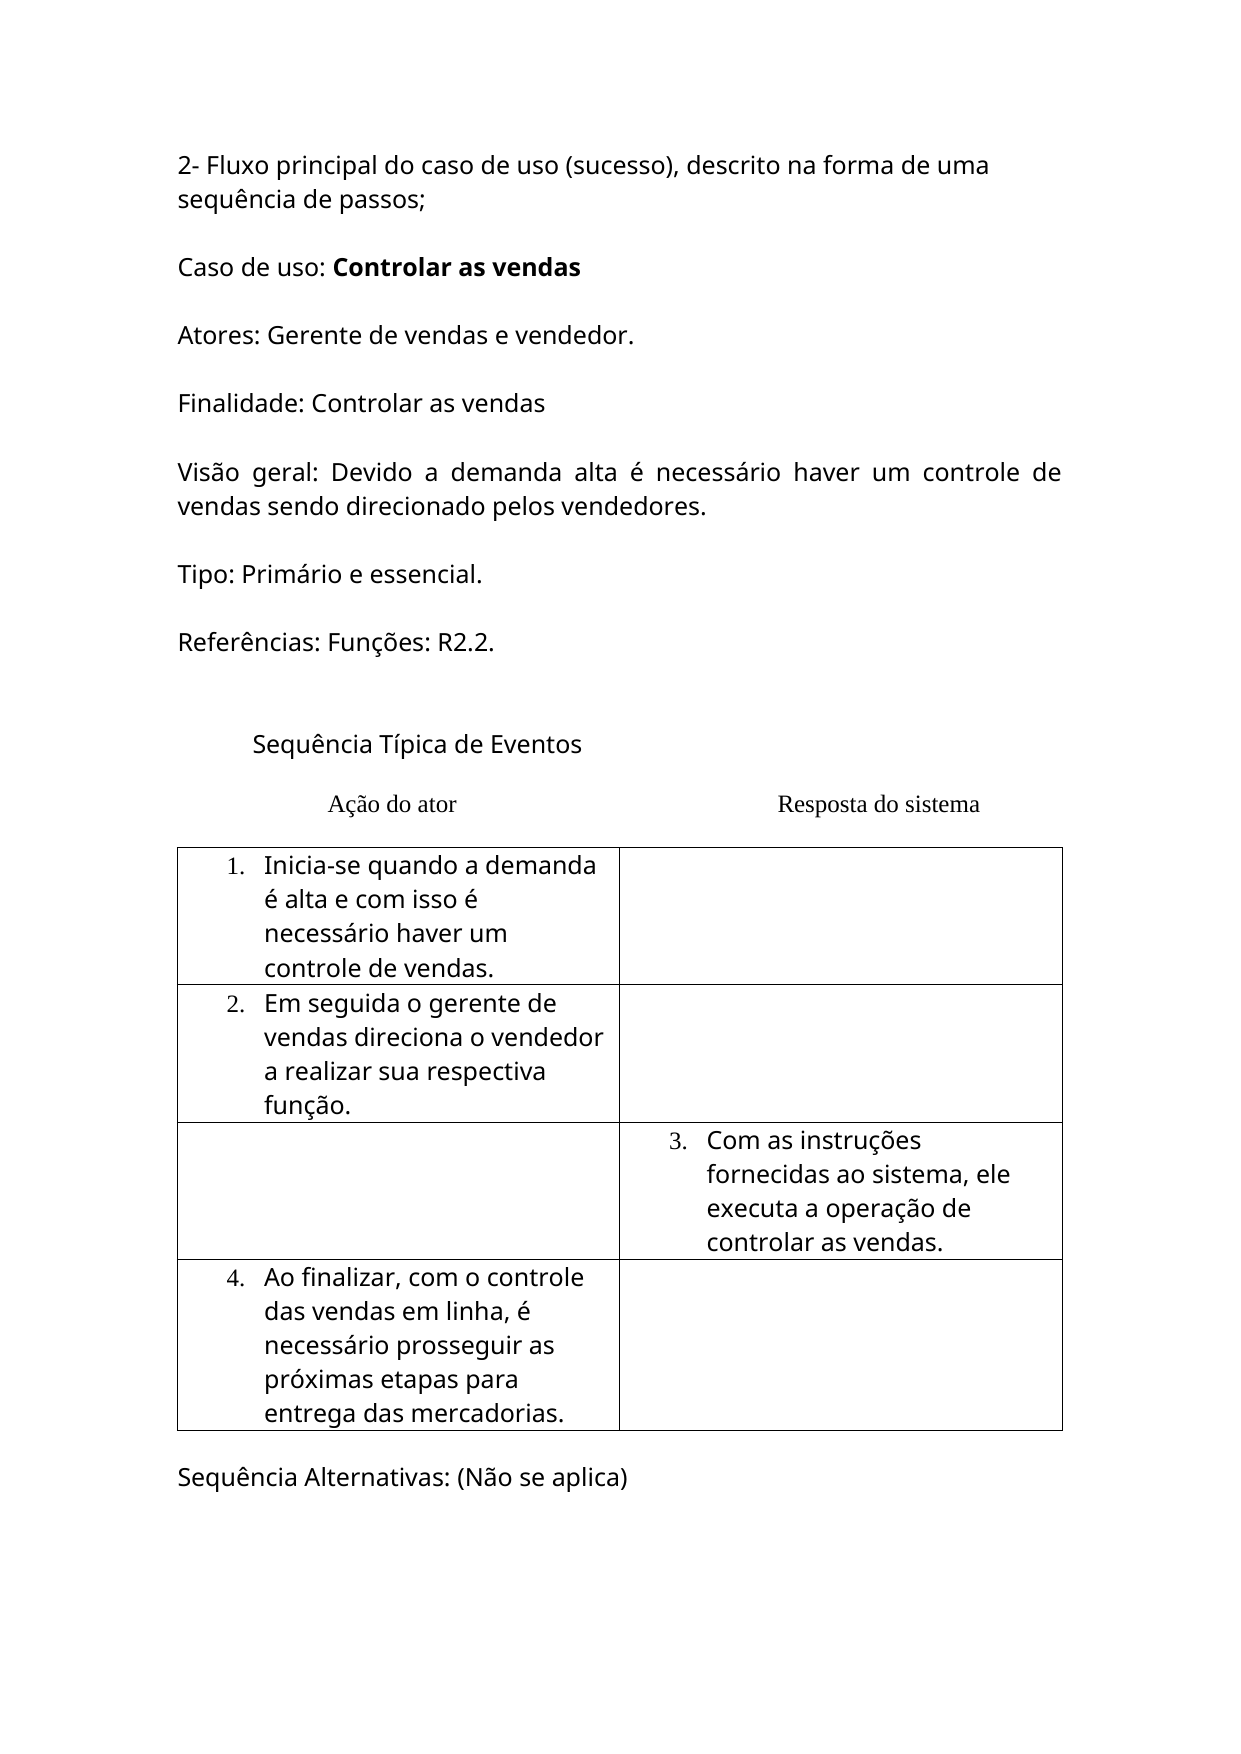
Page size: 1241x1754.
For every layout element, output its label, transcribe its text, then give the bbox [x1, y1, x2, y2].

table_cell Ao finalizar, com o controle das vendas em linha, é necessário prosseguir as próximas etapas para entrega das mercadorias. [178, 1260, 619, 1430]
text Atores: Gerente de vendas e vendedor. [177, 318, 1063, 352]
text Visão geral: Devido a demanda alta é necessário haver um controle de vendas sendo direcionado pelos vendedores. [177, 454, 1063, 522]
text Finalidade: Controlar as vendas [177, 386, 1063, 420]
table_header Inicia-se quando a demanda é alta e com isso é necessário haver um controle de vendas. [178, 848, 619, 984]
table_cell [620, 985, 1062, 1122]
text Sequência Alternativas: (Não se aplica) [177, 1460, 1063, 1494]
table_cell [620, 1260, 1062, 1430]
table_cell Com as instruções fornecidas ao sistema, ele executa a operação de controlar as vendas. [620, 1123, 1062, 1259]
text Referências: Funções: R2.2. [177, 624, 1063, 658]
table_cell [178, 1123, 619, 1259]
table_cell Em seguida o gerente de vendas direciona o vendedor a realizar sua respectiva função. [178, 985, 619, 1122]
text Sequência Típica de Eventos [177, 727, 1063, 761]
table_header [620, 848, 1062, 984]
text Ação do ator Resposta do sistema [177, 789, 1063, 818]
text 2- Fluxo principal do caso de uso (sucesso), descrito na forma de uma sequência de passos; [177, 148, 1063, 216]
text Caso de uso: Controlar as vendas [177, 250, 1063, 284]
text Tipo: Primário e essencial. [177, 556, 1063, 590]
